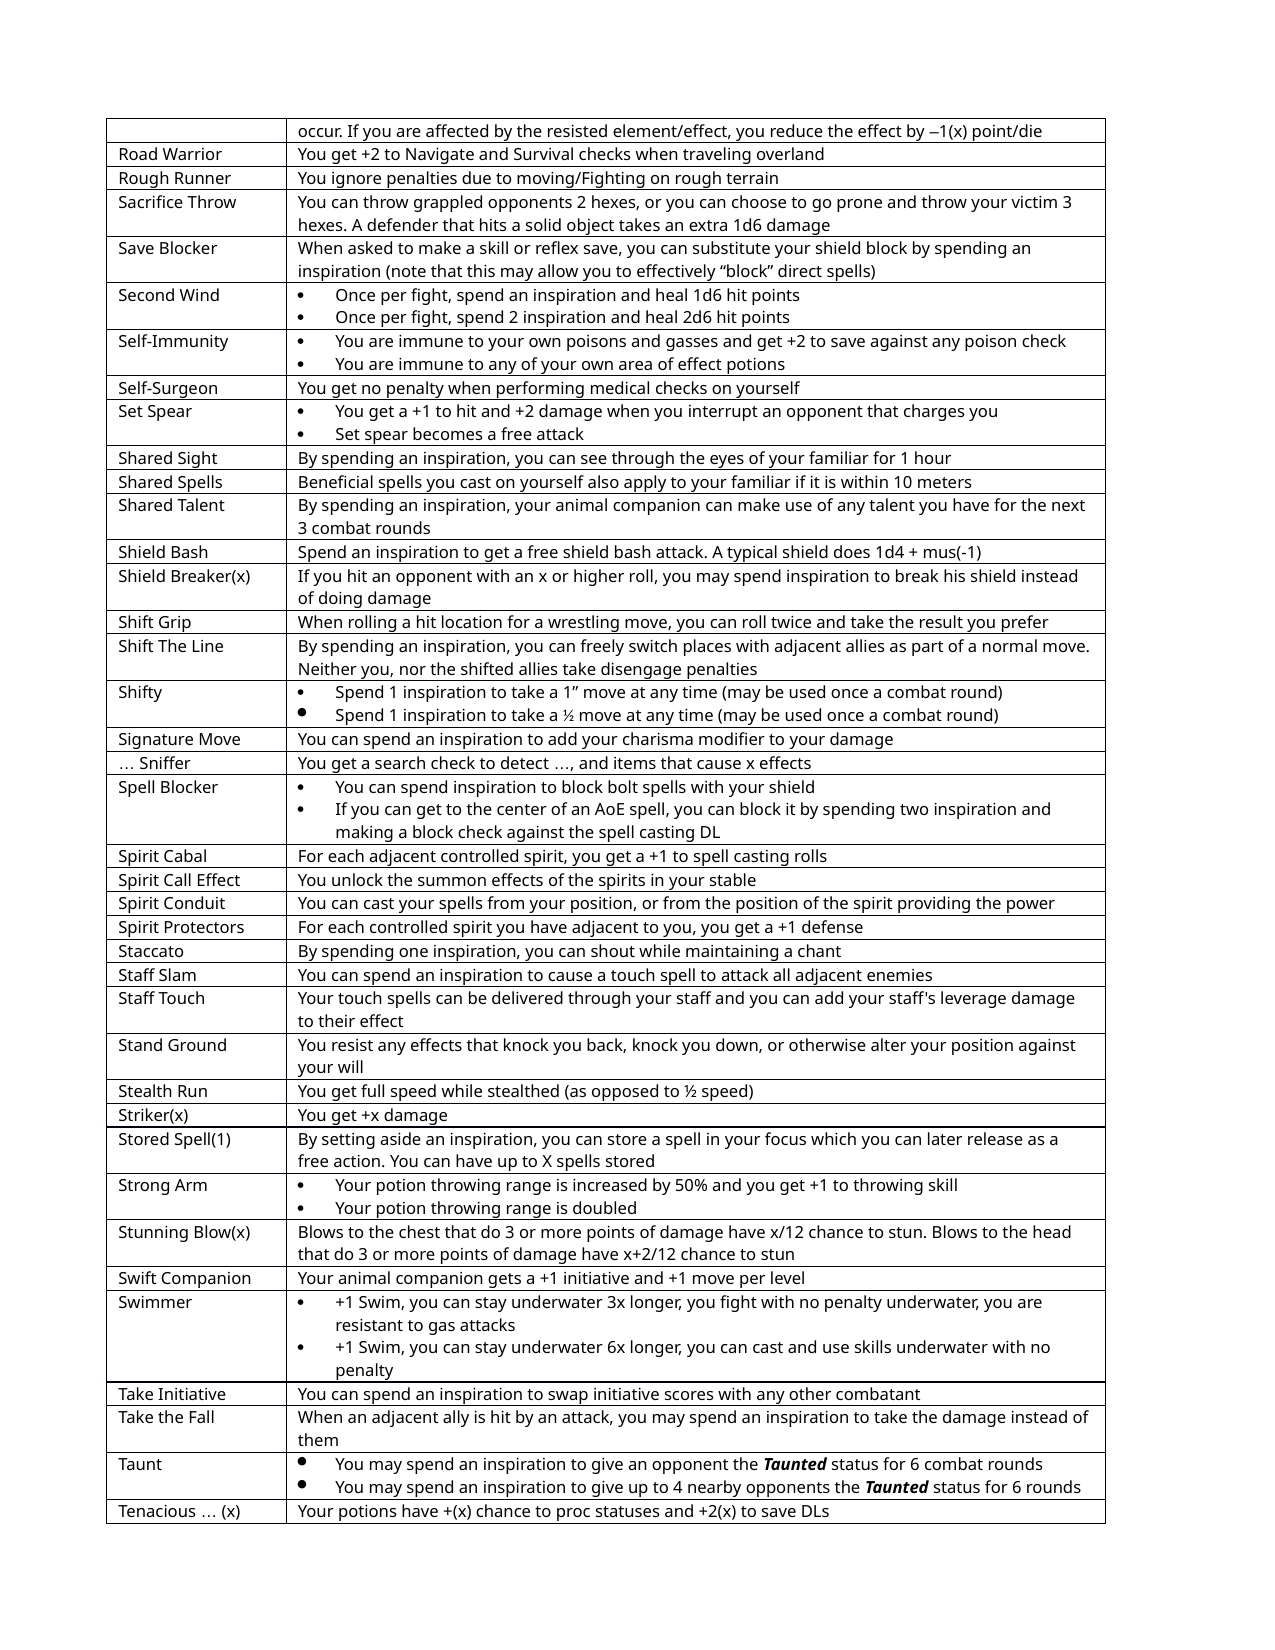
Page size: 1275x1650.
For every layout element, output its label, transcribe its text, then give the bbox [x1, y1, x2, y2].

table_cell Your touch spells can be delivered through your staff and you can add your staff's leverage damage to their effect [287, 987, 1105, 1032]
table_cell Staff Touch [107, 987, 286, 1032]
table_cell Striker(x) [107, 1104, 286, 1126]
table_cell Your animal companion gets a +1 initiative and +1 move per level [287, 1267, 1105, 1289]
table_cell By spending an inspiration, your animal companion can make use of any talent you have for the next 3 combat rounds [287, 494, 1105, 539]
table_cell Save Blocker [107, 237, 286, 282]
table_cell Once per fight, spend an inspiration and heal 1d6 hit points Once per fight, spend 2 inspiration and heal 2d6 hit points [287, 283, 1105, 329]
table_cell Your potions have +(x) chance to proc statuses and +2(x) to save DLs [287, 1500, 1105, 1523]
table_cell Swift Companion [107, 1267, 286, 1289]
table_cell By setting aside an inspiration, you can store a spell in your focus which you can later release as a free action. You can have up to X spells stored [287, 1128, 1105, 1173]
table_cell You can cast your spells from your position, or from the position of the spirit providing the power [287, 892, 1105, 915]
table_cell Second Wind [107, 283, 286, 329]
table_cell You get +2 to Navigate and Survival checks when traveling overland [287, 143, 1105, 166]
table_cell When asked to make a skill or reflex save, you can substitute your shield block by spending an inspiration (note that this may allow you to effectively “block” direct spells) [287, 237, 1105, 282]
table_cell Sacrifice Throw [107, 190, 286, 236]
table_cell You get full speed while stealthed (as opposed to ½ speed) [287, 1080, 1105, 1103]
table_cell For each adjacent controlled spirit, you get a +1 to spell casting rolls [287, 845, 1105, 867]
table_cell Blows to the chest that do 3 or more points of damage have x/12 chance to stun. Blows to the head that do 3 or more points of damage have x+2/12 chance to stun [287, 1220, 1105, 1266]
table_cell occur. If you are affected by the resisted element/effect, you reduce the effect by –1(x) point/die [287, 119, 1105, 142]
table_cell Spirit Conduit [107, 892, 286, 915]
table_cell Stunning Blow(x) [107, 1220, 286, 1266]
table_cell Take Initiative [107, 1383, 286, 1405]
table_cell You can spend inspiration to block bolt spells with your shield If you can get to the center of an AoE spell, you can block it by spending two inspiration and making a block check against the spell casting DL [287, 775, 1105, 843]
table_cell By spending an inspiration, you can freely switch places with adjacent allies as part of a normal move. Neither you, nor the shifted allies take disengage penalties [287, 634, 1105, 680]
table_cell You get a search check to detect …, and items that cause x effects [287, 752, 1105, 774]
table_cell You ignore penalties due to moving/Fighting on rough terrain [287, 167, 1105, 189]
table_cell Staff Slam [107, 963, 286, 986]
table_cell Shield Breaker(x) [107, 564, 286, 609]
table_cell Self-Surgeon [107, 376, 286, 399]
table_cell Take the Fall [107, 1406, 286, 1452]
table_cell Spend an inspiration to get a free shield bash attack. A typical shield does 1d4 + mus(-1) [287, 540, 1105, 563]
table_cell You resist any effects that knock you back, knock you down, or otherwise alter your position against your will [287, 1034, 1105, 1079]
table_cell Spell Blocker [107, 775, 286, 843]
table_cell Tenacious … (x) [107, 1500, 286, 1523]
table_cell Spend 1 inspiration to take a 1” move at any time (may be used once a combat round) Spend 1 inspiration to take a ½ move at any time (may be used once a combat round) [287, 681, 1105, 727]
table_cell Signature Move [107, 728, 286, 751]
table_cell Staccato [107, 940, 286, 962]
table_cell Your potion throwing range is increased by 50% and you get +1 to throwing skill Your potion throwing range is doubled [287, 1174, 1105, 1219]
table_cell Strong Arm [107, 1174, 286, 1219]
table_cell Shift Grip [107, 611, 286, 633]
table_cell Stealth Run [107, 1080, 286, 1103]
table_cell When rolling a hit location for a wrestling move, you can roll twice and take the result you prefer [287, 611, 1105, 633]
table_cell You get a +1 to hit and +2 damage when you interrupt an opponent that charges you Set spear becomes a free attack [287, 400, 1105, 445]
table_cell Taunt [107, 1453, 286, 1499]
table_cell Self-Immunity [107, 330, 286, 375]
table_cell Rough Runner [107, 167, 286, 189]
table_cell Shared Sight [107, 446, 286, 469]
table_cell If you hit an opponent with an x or higher roll, you may spend inspiration to break his shield instead of doing damage [287, 564, 1105, 609]
table_cell Shared Spells [107, 470, 286, 493]
table_cell Shifty [107, 681, 286, 727]
table_cell Beneficial spells you cast on yourself also apply to your familiar if it is within 10 meters [287, 470, 1105, 493]
table_cell [107, 119, 286, 142]
table_cell By spending an inspiration, you can see through the eyes of your familiar for 1 hour [287, 446, 1105, 469]
table_cell Spirit Call Effect [107, 868, 286, 891]
table_cell … Sniffer [107, 752, 286, 774]
table_cell You can spend an inspiration to swap initiative scores with any other combatant [287, 1383, 1105, 1405]
table_cell You can spend an inspiration to add your charisma modifier to your damage [287, 728, 1105, 751]
table_cell When an adjacent ally is hit by an attack, you may spend an inspiration to take the damage instead of them [287, 1406, 1105, 1452]
table_cell Shield Bash [107, 540, 286, 563]
table_cell Shared Talent [107, 494, 286, 539]
table_cell Spirit Protectors [107, 916, 286, 938]
table_cell You may spend an inspiration to give an opponent the Taunted status for 6 combat rounds You may spend an inspiration to give up to 4 nearby opponents the Taunted status for 6 rounds [287, 1453, 1105, 1499]
table_cell For each controlled spirit you have adjacent to you, you get a +1 defense [287, 916, 1105, 938]
table_cell Stored Spell(1) [107, 1128, 286, 1173]
table_cell You can spend an inspiration to cause a touch spell to attack all adjacent enemies [287, 963, 1105, 986]
table_cell Stand Ground [107, 1034, 286, 1079]
table_cell Shift The Line [107, 634, 286, 680]
table_cell By spending one inspiration, you can shout while maintaining a chant [287, 940, 1105, 962]
table_cell Spirit Cabal [107, 845, 286, 867]
table_cell Swimmer [107, 1291, 286, 1381]
table_cell You get +x damage [287, 1104, 1105, 1126]
table_cell You are immune to your own poisons and gasses and get +2 to save against any poison check You are immune to any of your own area of effect potions [287, 330, 1105, 375]
table_cell +1 Swim, you can stay underwater 3x longer, you fight with no penalty underwater, you are resistant to gas attacks +1 Swim, you can stay underwater 6x longer, you can cast and use skills underwater with no penalty [287, 1291, 1105, 1381]
table_cell Road Warrior [107, 143, 286, 166]
table_cell You unlock the summon effects of the spirits in your stable [287, 868, 1105, 891]
table_cell You can throw grappled opponents 2 hexes, or you can choose to go prone and throw your victim 3 hexes. A defender that hits a solid object takes an extra 1d6 damage [287, 190, 1105, 236]
table_cell Set Spear [107, 400, 286, 445]
table_cell You get no penalty when performing medical checks on yourself [287, 376, 1105, 399]
